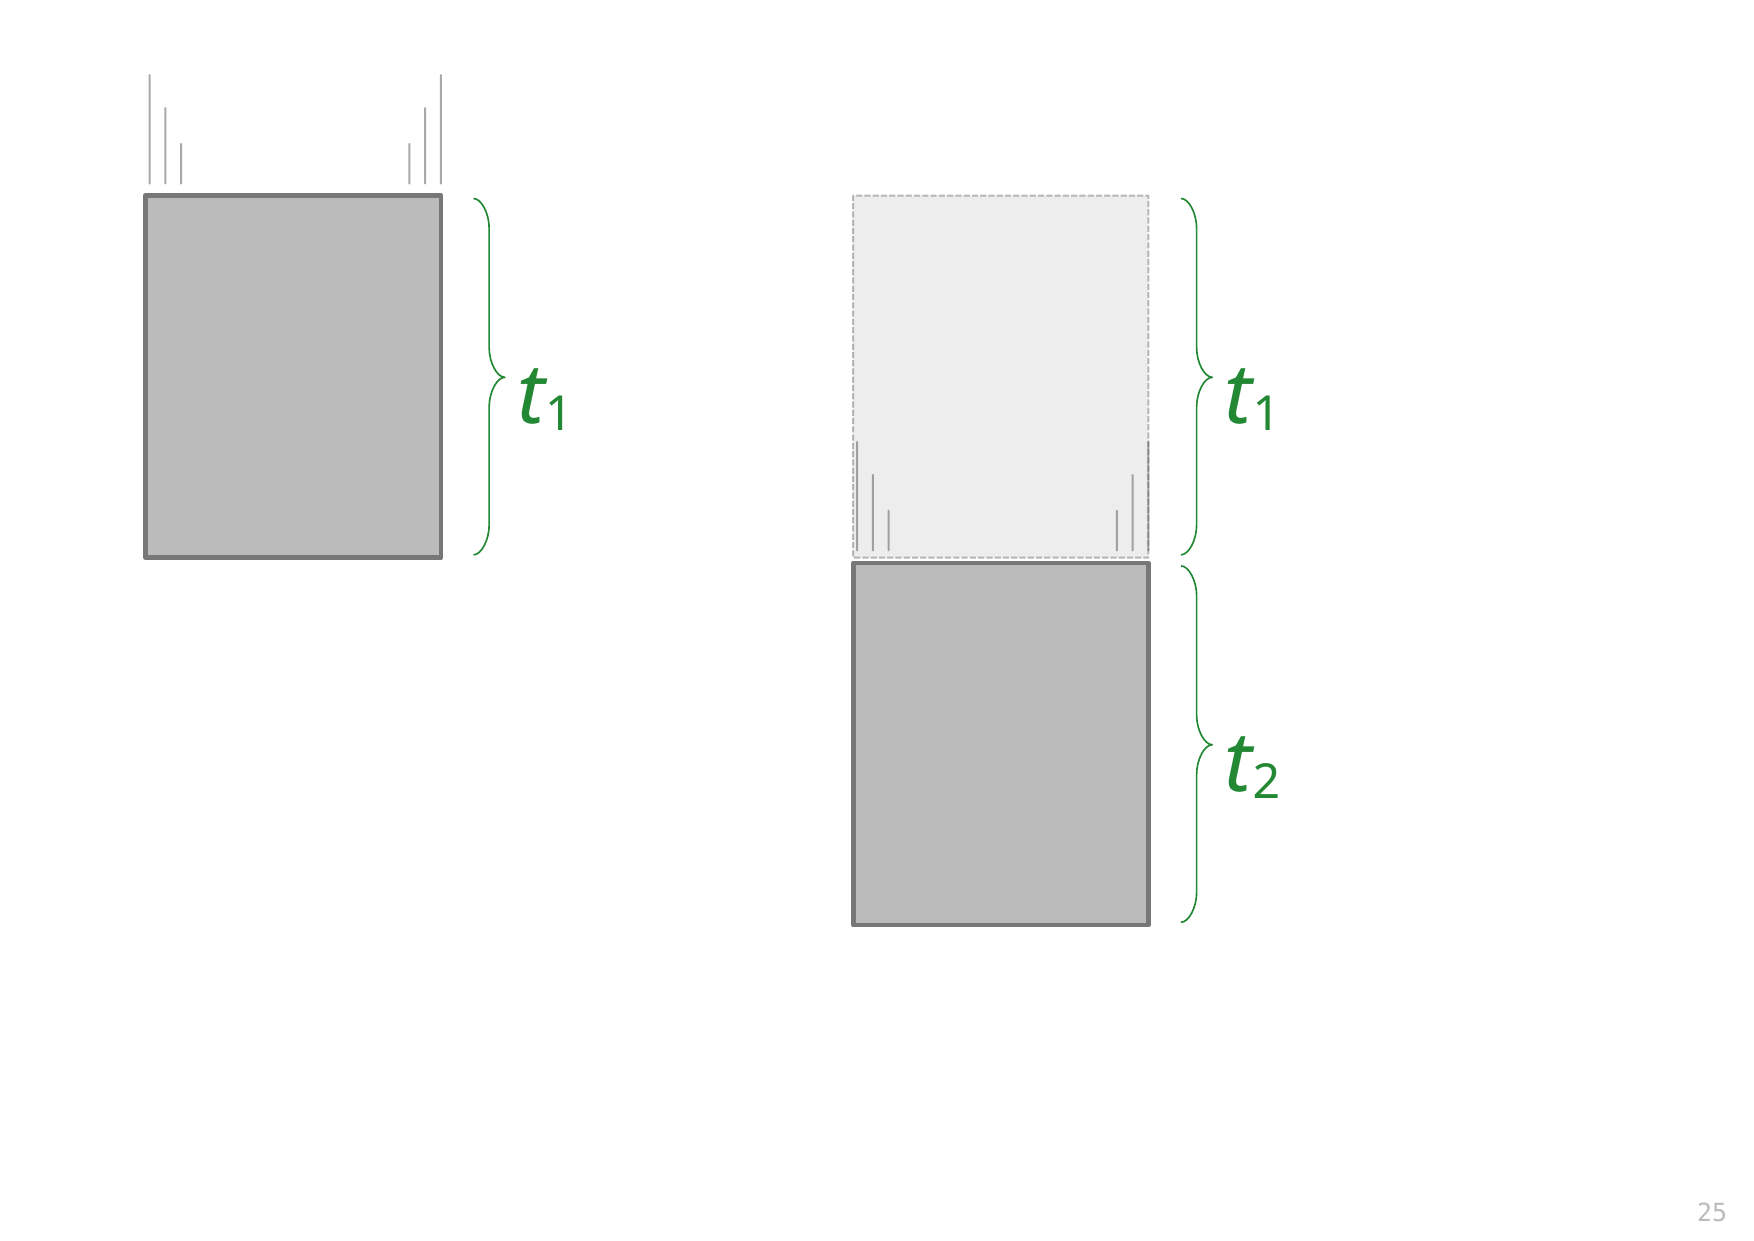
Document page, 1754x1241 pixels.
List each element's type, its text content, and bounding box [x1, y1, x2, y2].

text_box t1 [1209, 327, 1292, 426]
text_box [853, 563, 1149, 926]
text_box t1 [502, 327, 585, 426]
text_box [145, 195, 441, 558]
text_box [853, 195, 1149, 558]
text_box t2 [1209, 695, 1292, 794]
